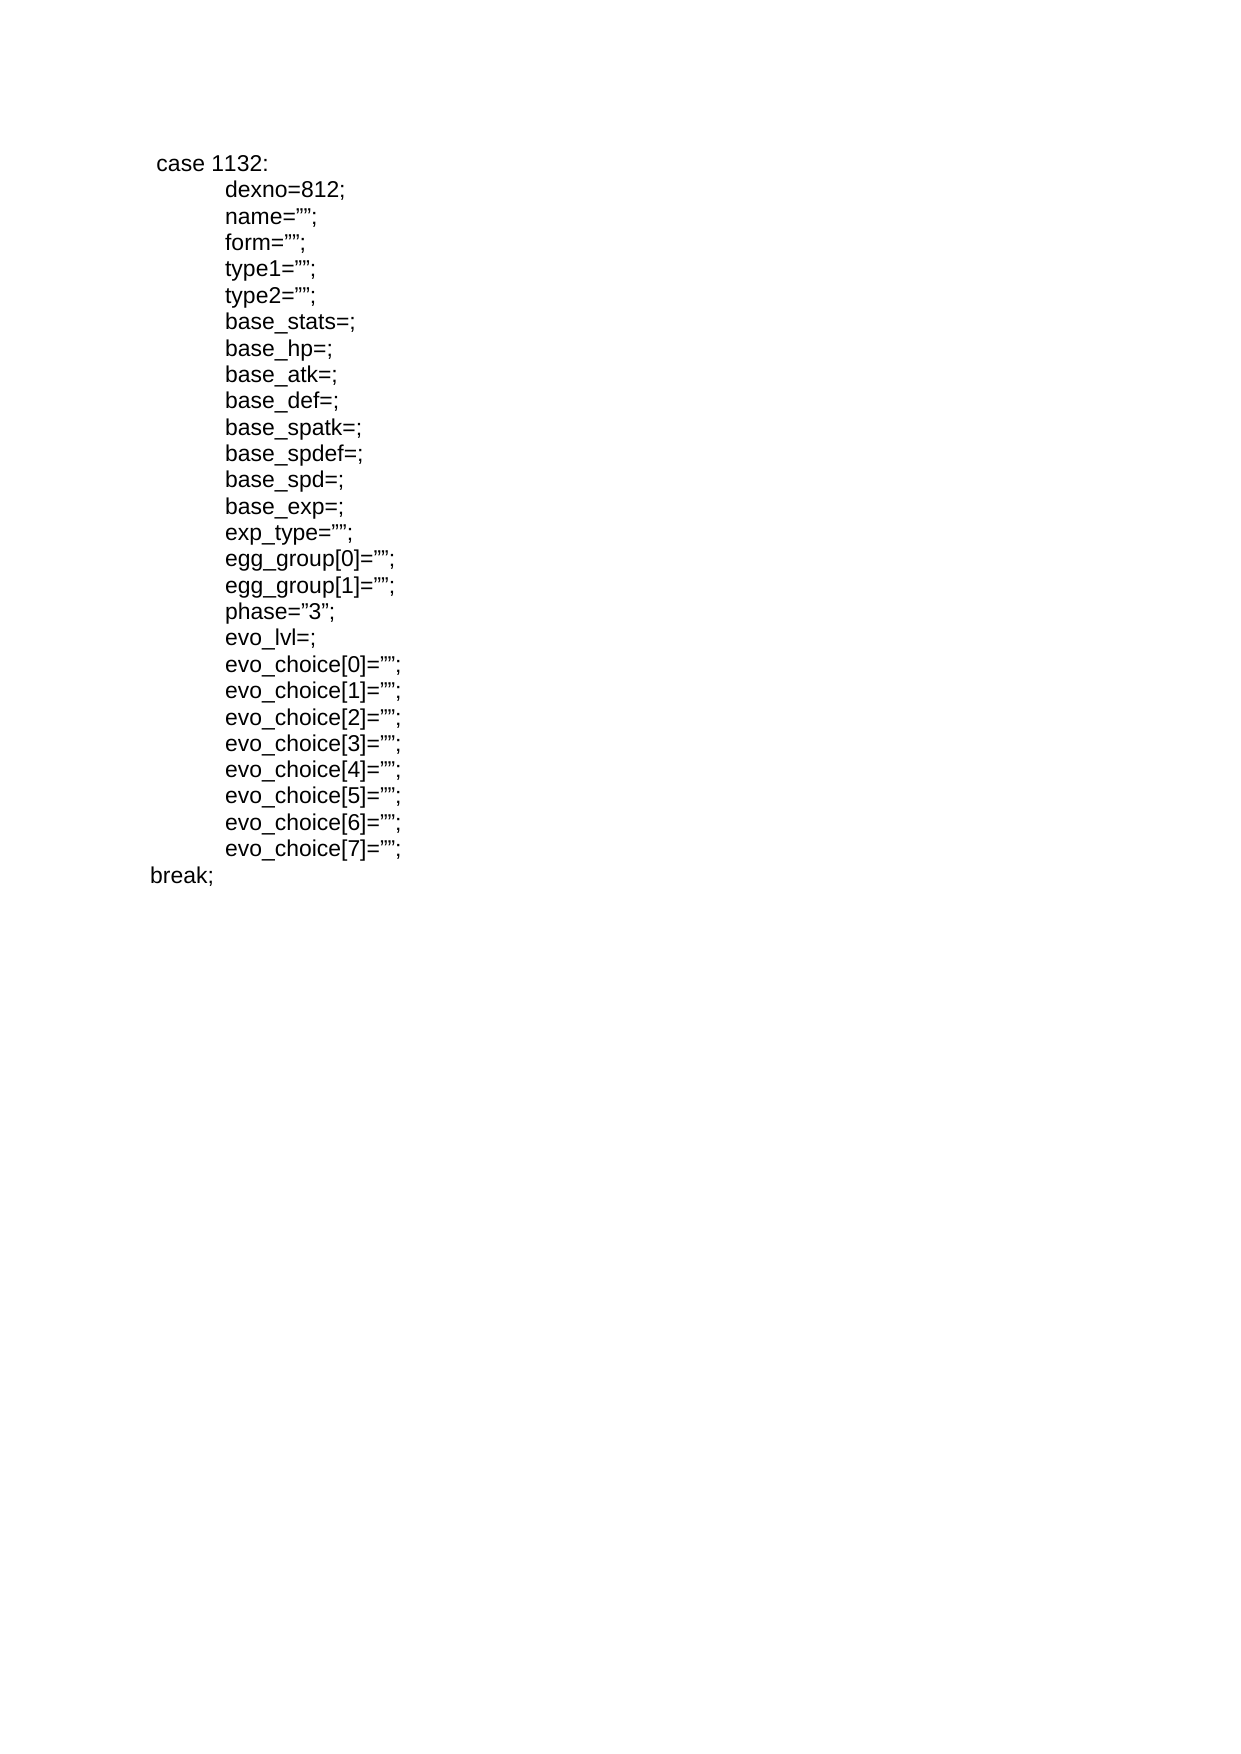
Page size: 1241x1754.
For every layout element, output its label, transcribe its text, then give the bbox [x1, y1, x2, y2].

text evo_choice[5]=””; [150, 782, 1090, 809]
text evo_choice[3]=””; [150, 730, 1090, 756]
text egg_group[0]=””; [150, 545, 1090, 572]
text evo_choice[4]=””; [150, 756, 1090, 782]
text base_spdef=; [150, 440, 1090, 466]
text break; [150, 862, 1090, 888]
text base_spd=; [150, 466, 1090, 493]
text type2=””; [150, 282, 1090, 308]
text evo_choice[1]=””; [150, 677, 1090, 703]
text evo_choice[2]=””; [150, 703, 1090, 730]
text egg_group[1]=””; [150, 572, 1090, 598]
text case 1132: [150, 150, 1090, 176]
text base_atk=; [150, 361, 1090, 387]
text evo_choice[0]=””; [150, 651, 1090, 677]
text phase=”3”; [150, 598, 1090, 624]
text dexno=812; [150, 176, 1090, 203]
text base_def=; [150, 387, 1090, 413]
text base_stats=; [150, 308, 1090, 334]
text base_exp=; [150, 493, 1090, 519]
text form=””; [150, 229, 1090, 255]
text evo_choice[7]=””; [150, 835, 1090, 862]
text type1=””; [150, 255, 1090, 282]
text evo_choice[6]=””; [150, 809, 1090, 835]
text name=””; [150, 203, 1090, 229]
text base_hp=; [150, 334, 1090, 361]
text evo_lvl=; [150, 624, 1090, 651]
text exp_type=””; [150, 519, 1090, 545]
text base_spatk=; [150, 413, 1090, 440]
